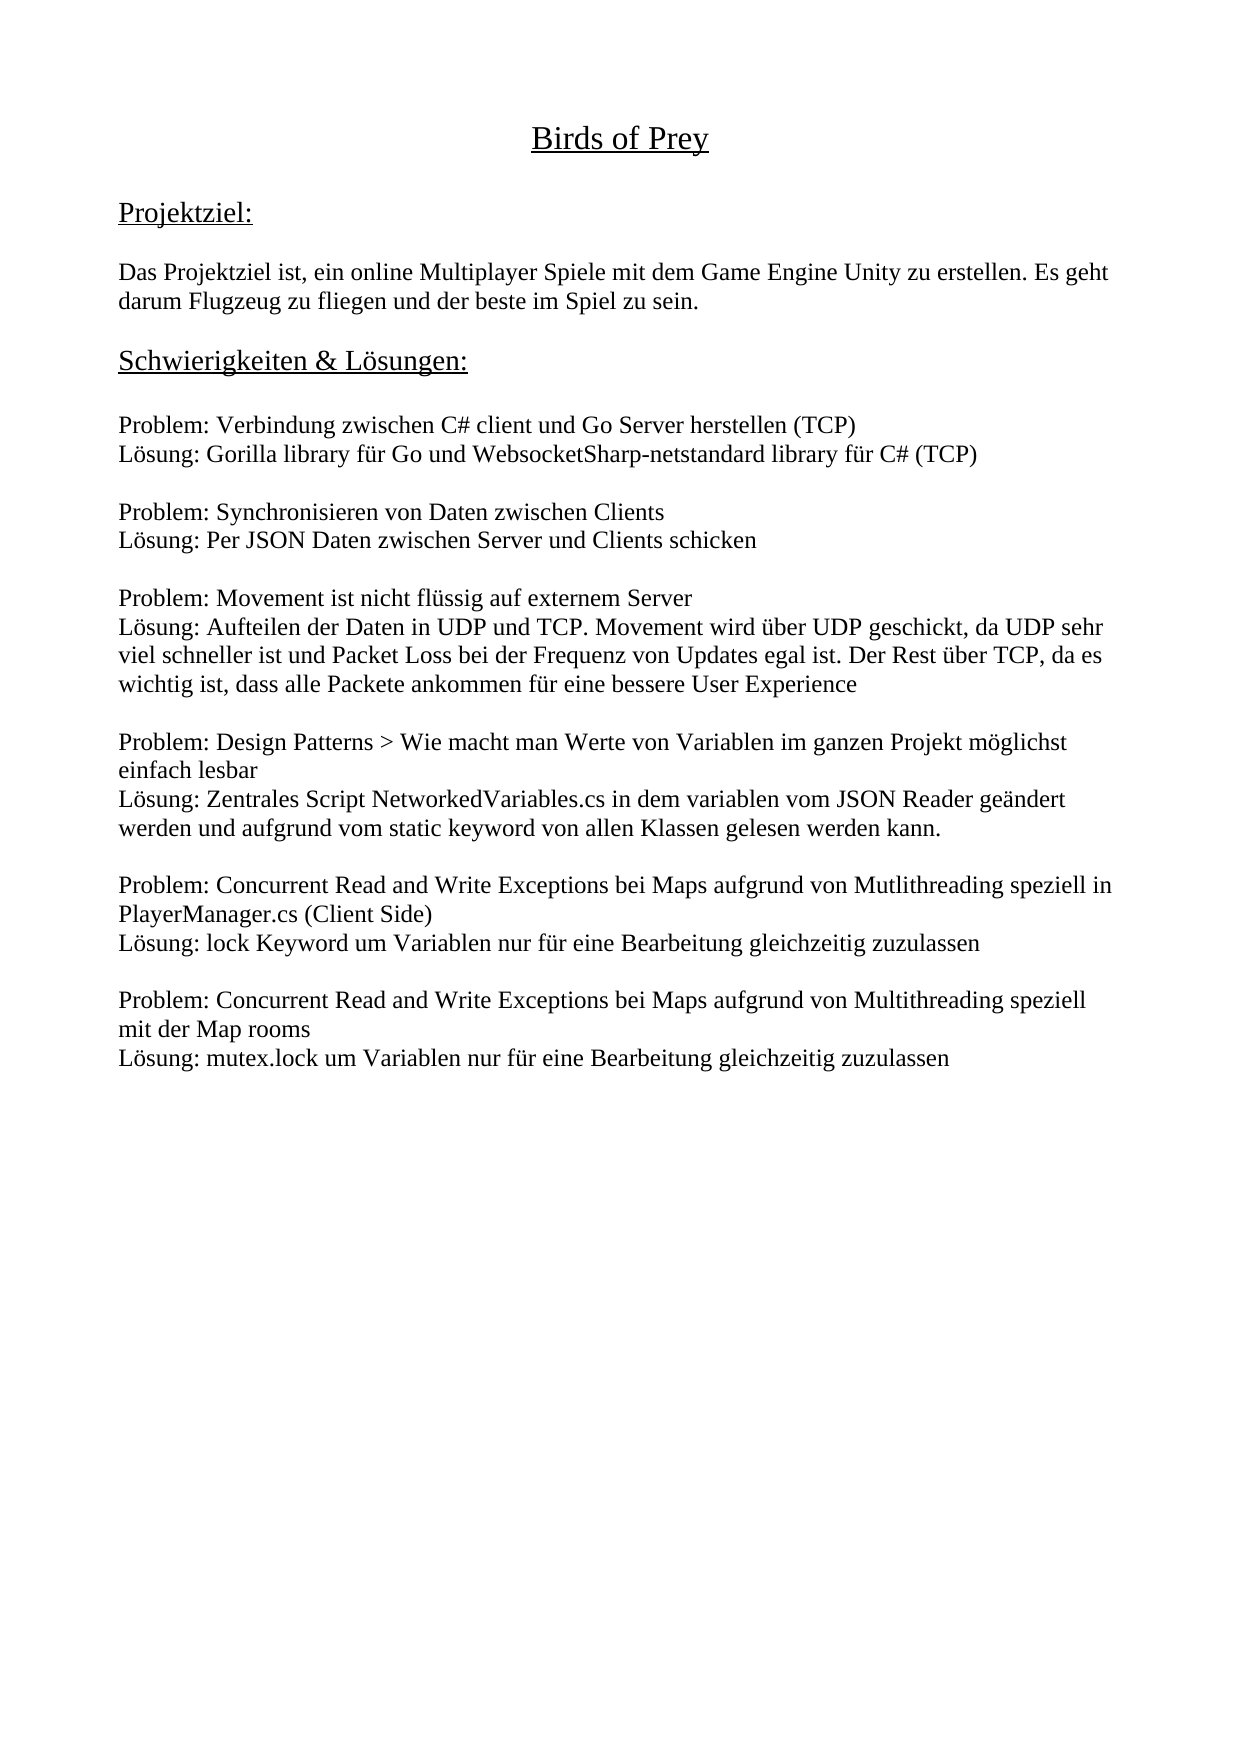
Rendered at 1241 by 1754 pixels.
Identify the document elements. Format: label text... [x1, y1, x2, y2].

text Lösung: mutex.lock um Variablen nur für eine Bearbeitung gleichzeitig zuzulassen [118, 1043, 1122, 1072]
text Birds of Prey [118, 118, 1122, 156]
text Problem: Synchronisieren von Daten zwischen Clients [118, 497, 1122, 525]
text Problem: Concurrent Read and Write Exceptions bei Maps aufgrund von Multithreading speziell mit der Map rooms [118, 985, 1122, 1043]
text Lösung: Aufteilen der Daten in UDP und TCP. Movement wird über UDP geschickt, da UDP sehr viel schneller ist und Packet Loss bei der Frequenz von Updates egal ist. Der Rest über TCP, da es wichtig ist, dass alle Packete ankommen für eine bessere User Experience [118, 612, 1122, 698]
text Problem: Design Patterns > Wie macht man Werte von Variablen im ganzen Projekt möglichst einfach lesbar [118, 727, 1122, 784]
text Lösung: Per JSON Daten zwischen Server und Clients schicken [118, 525, 1122, 554]
text Lösung: Zentrales Script NetworkedVariables.cs in dem variablen vom JSON Reader geändert werden und aufgrund vom static keyword von allen Klassen gelesen werden kann. [118, 784, 1122, 842]
text Problem: Movement ist nicht flüssig auf externem Server [118, 583, 1122, 612]
text Projektziel: [118, 195, 1122, 228]
text Problem: Concurrent Read and Write Exceptions bei Maps aufgrund von Mutlithreading speziell in PlayerManager.cs (Client Side) [118, 870, 1122, 928]
text Schwierigkeiten & Lösungen: [118, 343, 1122, 377]
text Problem: Verbindung zwischen C# client und Go Server herstellen (TCP) [118, 410, 1122, 439]
text Lösung: lock Keyword um Variablen nur für eine Bearbeitung gleichzeitig zuzulassen [118, 928, 1122, 957]
text Das Projektziel ist, ein online Multiplayer Spiele mit dem Game Engine Unity zu erstellen. Es geht darum Flugzeug zu fliegen und der beste im Spiel zu sein. [118, 257, 1122, 314]
text Lösung: Gorilla library für Go und WebsocketSharp-netstandard library für C# (TCP) [118, 439, 1122, 468]
